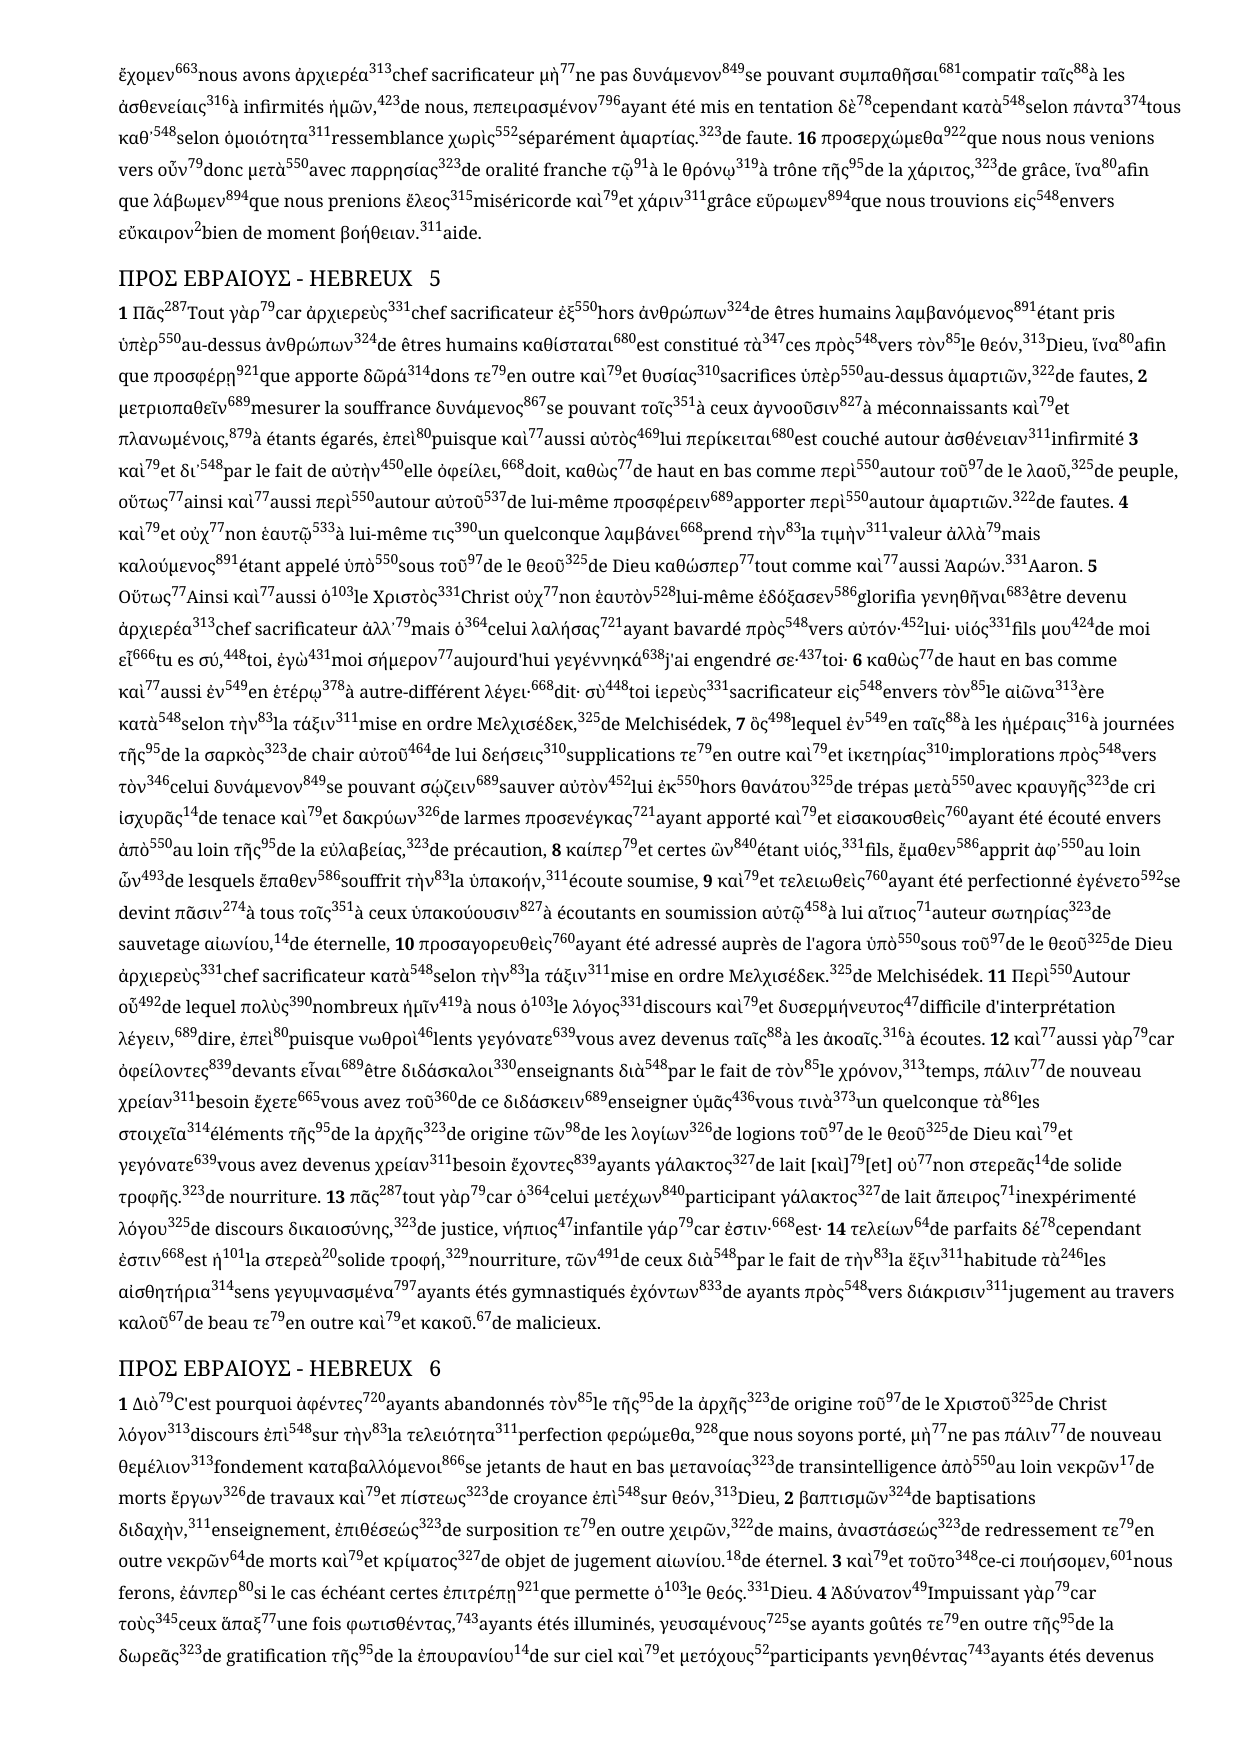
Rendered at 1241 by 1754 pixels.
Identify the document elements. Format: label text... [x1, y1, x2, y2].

text ΠΡΟΣ ΕΒΡΑΙΟΥΣ - HEBREUX 5 [118, 263, 1181, 293]
text ΠΡΟΣ ΕΒΡΑΙΟΥΣ - HEBREUX 6 [118, 1353, 1181, 1383]
text 1 Φοβηθῶμεν906Que nous soyons effrayé οὖν,79donc, μήποτε80de peur que καταλειπομένης883de étante laissée totalement ἐπαγγελίας323de promesse εἰσελθεῖν681venir à l'intérieur εἰς548envers τὴν83la κατάπαυσιν311pause de haut en bas αὐτοῦ464de lui δοκῇ921que estime τις390un quelconque ἐξ550hors ὑμῶν441de vous ὑστερηκέναι.686avoir manqué. 2 καὶ77aussi γάρ79car ἐσμεν663nous sommes εὐηγγελισμένοι812ayants étés évangélisés καθάπερ77tout comme κἀκεῖνοι·363et ceux-là· ἀλλ᾽79mais οὐκ77non ὠφέλησεν586profita ὁ103le λόγος331discours τῆς255de la ἀκοῆς323de écoute ἐκείνους345ceux-là μὴ77ne pas συγκεκερασμένους795ayants étés mélangés avec τῇ89à la πίστει317à croyance τοῖς351à ceux ἀκούσασιν.712à ayants écoutés. 3 Εἰσερχόμεθα669Nous nous venons à l'intérieur γὰρ79car εἰς548envers [τὴν]83[la] κατάπαυσιν311pause de haut en bas οἱ363ceux πιστεύσαντες,720ayants crus, καθὼς77de haut en bas comme εἴρηκεν·642a dit· ὡς80comme ὤμοσα582je jurai ἐν549en τῇ89à la ὀργῇ317à colère μου·424de moi· εἰ77si εἰσελεύσονται611se viendront à l'intérieur εἰς548envers τὴν83la κατάπαυσίν311pause de haut en bas μου,424de moi, καίτοι79et néanmoins τῶν258de les ἔργων326de travaux ἀπὸ550au loin καταβολῆς323de fondation κόσμου325de monde γενηθέντων.755de ayants étés devenus. 4 εἴρηκεν642a dit γάρ79car που77quelque part où περὶ550autour τῆς95de la ἑβδόμης63de septième οὕτως·77ainsi· καὶ79et κατέπαυσεν586cessa de haut en bas ὁ103le θεὸς331Dieu ἐν549en τῇ89à la ἡμέρᾳ317à journée τῇ89à la ἑβδόμῃ206à septième ἀπὸ550au loin πάντων282de tous τῶν98de les ἔργων326de travaux αὐτοῦ,464de lui, 5 καὶ79et ἐν549en τούτῳ352à celui-ci πάλιν·77de nouveau· εἰ77si εἰσελεύσονται611se viendront à l'intérieur εἰς548envers τὴν83la κατάπαυσίν311pause de haut en bas μου.424de moi. 6 ἐπεὶ80puisque οὖν79donc ἀπολείπεται680est délaissé τινὰς372des quelconques εἰσελθεῖν681venir à l'intérieur εἰς548envers αὐτήν,450elle, καὶ79et οἱ363ceux πρότερον77auparavant εὐαγγελισθέντες759ayants étés évangélisés οὐκ77non εἰσῆλθον585vinrent à l'intérieur δι᾽548par le fait de ἀπείθειαν,311désobéissance, 7 πάλιν77de nouveau τινὰ267une quelconque ὁρίζει668limite ἡμέραν,311journée, σήμερον,77aujourd'hui, ἐν549en Δαυὶδ319à Dauid λέγων840disant μετὰ548après τοσοῦτον138tel χρόνον,313temps, καθὼς77de haut en bas comme προείρηται·654a été prédit· σήμερον77aujourd'hui ἐὰν80si le cas échéant τῆς95de la φωνῆς323de voix αὐτοῦ464de lui ἀκούσητε,896que vous écoutiez, μὴ77ne pas σκληρύνητε896que vous durcissiez τὰς82les καρδίας310coeurs ὑμῶν.441de vous. 8 εἰ80si γὰρ79car αὐτοὺς451eux Ἰησοῦς331Iésous κατέπαυσεν,586cessa de haut en bas, οὐκ77non ἂν340le cas échéant περὶ550autour ἄλλης382de autre ἐλάλει625bavardait μετὰ548après ταῦτα347ces-ci ἡμέρας.323de journée. 9 ἄρα77par conséquent ἀπολείπεται680est délaissé σαββατισμὸς331sabbatisme τῷ91à le λαῷ319à peuple τοῦ97de le θεοῦ.325de Dieu. 10 ὁ364celui γὰρ79car εἰσελθὼν721ayant venu à l'intérieur εἰς548envers τὴν83la κατάπαυσιν311pause de haut en bas αὐτοῦ464de lui καὶ77aussi αὐτὸς469lui κατέπαυσεν586cessa de haut en bas ἀπὸ550au loin τῶν98de les ἔργων326de travaux αὐτοῦ464de lui ὥσπερ80comme certes ἀπὸ550au loin τῶν258de les ἰδίων359de en propres ὁ103le θεός.331Dieu. 11 Σπουδάσωμεν894Que nous soyons en hâte οὖν79donc εἰσελθεῖν681venir à l'intérieur εἰς548envers ἐκείνην136celle-là τὴν83la κατάπαυσιν,311pause de haut en bas, ἵνα80afin que μὴ80ne pas ἐν549en τῷ93à le αὐτῷ354à même τις390un quelconque ὑποδείγματι321à sous-échantillon πέσῃ899que tombe τῆς95de la ἀπειθείας.323de désobéissance. 12 Ζῶν840Vivant γὰρ79car ὁ103le λόγος331discours τοῦ97de le θεοῦ325de Dieu καὶ79et ἐνεργὴς71énergisant καὶ79et τομώτερος71plus scissionnant ὑπὲρ548au-dessus πᾶσαν267toute μάχαιραν311machette δίστομον2double tranchante καὶ77aussi διϊκνούμενος867se pénétrant ἄχρι552jusqu'à l'extrémité μερισμοῦ325de partage ψυχῆς323de âme καὶ79et πνεύματος,327de souffle, ἁρμῶν324de jointures τε79en outre καὶ79et μυελῶν,324de moelles, καὶ79et κριτικὸς71critique ἐνθυμήσεων322de réflexions en fureurs καὶ79et ἐννοιῶν322de intentions καρδίας·323de coeur· 13 καὶ79et οὐκ77non ἔστιν668est κτίσις329création ἀφανὴς45disparu ἐνώπιον552en devant αὐτοῦ,464de lui, πάντα391tous δὲ78cependant γυμνὰ72nus καὶ79et τετραχηλισμένα814ayants étés exposés de cou τοῖς90à les ὀφθαλμοῖς318à yeux αὐτοῦ,464de lui, πρὸς548vers ὃν480lequel ἡμῖν419à nous ὁ103le λόγος.331discours. 14 Ἔχοντες839Ayants οὖν79donc ἀρχιερέα313chef sacrificateur μέγαν4grand διεληλυθότα770ayant passé à travers τοὺς84les οὐρανούς,312cieux, Ἰησοῦν313Iésous τὸν85le υἱὸν313fils τοῦ97de le θεοῦ,325de Dieu, κρατῶμεν916que nous saisissions avec force τῆς255de la ὁμολογίας.323de aveu. 15 οὐ77non γὰρ79car ἔχομεν663nous avons ἀρχιερέα313chef sacrificateur μὴ77ne pas δυνάμενον849se pouvant συμπαθῆσαι681compatir ταῖς88à les ἀσθενείαις316à infirmités ἡμῶν,423de nous, πεπειρασμένον796ayant été mis en tentation δὲ78cependant κατὰ548selon πάντα374tous καθ᾽548selon ὁμοιότητα311ressemblance χωρὶς552séparément ἁμαρτίας.323de faute. 16 προσερχώμεθα922que nous nous venions vers οὖν79donc μετὰ550avec παρρησίας323de oralité franche τῷ91à le θρόνῳ319à trône τῆς95de la χάριτος,323de grâce, ἵνα80afin que λάβωμεν894que nous prenions ἔλεος315miséricorde καὶ79et χάριν311grâce εὕρωμεν894que nous trouvions εἰς548envers εὔκαιρον2bien de moment βοήθειαν.311aide. [118, 59, 1181, 244]
text 1 Πᾶς287Tout γὰρ79car ἀρχιερεὺς331chef sacrificateur ἐξ550hors ἀνθρώπων324de êtres humains λαμβανόμενος891étant pris ὑπὲρ550au-dessus ἀνθρώπων324de êtres humains καθίσταται680est constitué τὰ347ces πρὸς548vers τὸν85le θεόν,313Dieu, ἵνα80afin que προσφέρῃ921que apporte δῶρά314dons τε79en outre καὶ79et θυσίας310sacrifices ὑπὲρ550au-dessus ἁμαρτιῶν,322de fautes, 2 μετριοπαθεῖν689mesurer la souffrance δυνάμενος867se pouvant τοῖς351à ceux ἀγνοοῦσιν827à méconnaissants καὶ79et πλανωμένοις,879à étants égarés, ἐπεὶ80puisque καὶ77aussi αὐτὸς469lui περίκειται680est couché autour ἀσθένειαν311infirmité 3 καὶ79et δι᾽548par le fait de αὐτὴν450elle ὀφείλει,668doit, καθὼς77de haut en bas comme περὶ550autour τοῦ97de le λαοῦ,325de peuple, οὕτως77ainsi καὶ77aussi περὶ550autour αὐτοῦ537de lui-même προσφέρειν689apporter περὶ550autour ἁμαρτιῶν.322de fautes. 4 καὶ79et οὐχ77non ἑαυτῷ533à lui-même τις390un quelconque λαμβάνει668prend τὴν83la τιμὴν311valeur ἀλλὰ79mais καλούμενος891étant appelé ὑπὸ550sous τοῦ97de le θεοῦ325de Dieu καθώσπερ77tout comme καὶ77aussi Ἀαρών.331Aaron. 5 Οὕτως77Ainsi καὶ77aussi ὁ103le Χριστὸς331Christ οὐχ77non ἑαυτὸν528lui-même ἐδόξασεν586glorifia γενηθῆναι683être devenu ἀρχιερέα313chef sacrificateur ἀλλ᾽79mais ὁ364celui λαλήσας721ayant bavardé πρὸς548vers αὐτόν·452lui· υἱός331fils μου424de moi εἶ666tu es σύ,448toi, ἐγὼ431moi σήμερον77aujourd'hui γεγέννηκά638j'ai engendré σε·437toi· 6 καθὼς77de haut en bas comme καὶ77aussi ἐν549en ἑτέρῳ378à autre-différent λέγει·668dit· σὺ448toi ἱερεὺς331sacrificateur εἰς548envers τὸν85le αἰῶνα313ère κατὰ548selon τὴν83la τάξιν311mise en ordre Μελχισέδεκ,325de Melchisédek, 7 ὃς498lequel ἐν549en ταῖς88à les ἡμέραις316à journées τῆς95de la σαρκὸς323de chair αὐτοῦ464de lui δεήσεις310supplications τε79en outre καὶ79et ἱκετηρίας310implorations πρὸς548vers τὸν346celui δυνάμενον849se pouvant σῴζειν689sauver αὐτὸν452lui ἐκ550hors θανάτου325de trépas μετὰ550avec κραυγῆς323de cri ἰσχυρᾶς14de tenace καὶ79et δακρύων326de larmes προσενέγκας721ayant apporté καὶ79et εἰσακουσθεὶς760ayant été écouté envers ἀπὸ550au loin τῆς95de la εὐλαβείας,323de précaution, 8 καίπερ79et certes ὢν840étant υἱός,331fils, ἔμαθεν586apprit ἀφ᾽550au loin ὧν493de lesquels ἔπαθεν586souffrit τὴν83la ὑπακοήν,311écoute soumise, 9 καὶ79et τελειωθεὶς760ayant été perfectionné ἐγένετο592se devint πᾶσιν274à tous τοῖς351à ceux ὑπακούουσιν827à écoutants en soumission αὐτῷ458à lui αἴτιος71auteur σωτηρίας323de sauvetage αἰωνίου,14de éternelle, 10 προσαγορευθεὶς760ayant été adressé auprès de l'agora ὑπὸ550sous τοῦ97de le θεοῦ325de Dieu ἀρχιερεὺς331chef sacrificateur κατὰ548selon τὴν83la τάξιν311mise en ordre Μελχισέδεκ.325de Melchisédek. 11 Περὶ550Autour οὗ492de lequel πολὺς390nombreux ἡμῖν419à nous ὁ103le λόγος331discours καὶ79et δυσερμήνευτος47difficile d'interprétation λέγειν,689dire, ἐπεὶ80puisque νωθροὶ46lents γεγόνατε639vous avez devenus ταῖς88à les ἀκοαῖς.316à écoutes. 12 καὶ77aussi γὰρ79car ὀφείλοντες839devants εἶναι689être διδάσκαλοι330enseignants διὰ548par le fait de τὸν85le χρόνον,313temps, πάλιν77de nouveau χρείαν311besoin ἔχετε665vous avez τοῦ360de ce διδάσκειν689enseigner ὑμᾶς436vous τινὰ373un quelconque τὰ86les στοιχεῖα314éléments τῆς95de la ἀρχῆς323de origine τῶν98de les λογίων326de logions τοῦ97de le θεοῦ325de Dieu καὶ79et γεγόνατε639vous avez devenus χρείαν311besoin ἔχοντες839ayants γάλακτος327de lait [καὶ]79[et] οὐ77non στερεᾶς14de solide τροφῆς.323de nourriture. 13 πᾶς287tout γὰρ79car ὁ364celui μετέχων840participant γάλακτος327de lait ἄπειρος71inexpérimenté λόγου325de discours δικαιοσύνης,323de justice, νήπιος47infantile γάρ79car ἐστιν·668est· 14 τελείων64de parfaits δέ78cependant ἐστιν668est ἡ101la στερεὰ20solide τροφή,329nourriture, τῶν491de ceux διὰ548par le fait de τὴν83la ἕξιν311habitude τὰ246les αἰσθητήρια314sens γεγυμνασμένα797ayants étés gymnastiqués ἐχόντων833de ayants πρὸς548vers διάκρισιν311jugement au travers καλοῦ67de beau τε79en outre καὶ79et κακοῦ.67de malicieux. [118, 297, 1181, 1335]
text 1 Διὸ79C'est pourquoi ἀφέντες720ayants abandonnés τὸν85le τῆς95de la ἀρχῆς323de origine τοῦ97de le Χριστοῦ325de Christ λόγον313discours ἐπὶ548sur τὴν83la τελειότητα311perfection φερώμεθα,928que nous soyons porté, μὴ77ne pas πάλιν77de nouveau θεμέλιον313fondement καταβαλλόμενοι866se jetants de haut en bas μετανοίας323de transintelligence ἀπὸ550au loin νεκρῶν17de morts ἔργων326de travaux καὶ79et πίστεως323de croyance ἐπὶ548sur θεόν,313Dieu, 2 βαπτισμῶν324de baptisations διδαχὴν,311enseignement, ἐπιθέσεώς323de surposition τε79en outre χειρῶν,322de mains, ἀναστάσεώς323de redressement τε79en outre νεκρῶν64de morts καὶ79et κρίματος327de objet de jugement αἰωνίου.18de éternel. 3 καὶ79et τοῦτο348ce-ci ποιήσομεν,601nous ferons, ἐάνπερ80si le cas échéant certes ἐπιτρέπῃ921que permette ὁ103le θεός.331Dieu. 4 Ἀδύνατον49Impuissant γὰρ79car τοὺς345ceux ἅπαξ77une fois φωτισθέντας,743ayants étés illuminés, γευσαμένους725se ayants goûtés τε79en outre τῆς95de la δωρεᾶς323de gratification τῆς95de la ἐπουρανίου14de sur ciel καὶ79et μετόχους52participants γενηθέντας743ayants étés devenus πνεύματος327de souffle ἁγίου18de saint 5 καὶ79et καλὸν55beau γευσαμένους725se ayants goûtés θεοῦ325de Dieu ῥῆμα315oral δυνάμεις310puissances τε79en outre μέλλοντος834de imminant αἰῶνος325de ère 6 καὶ79et παραπεσόντας,706ayants tombés à côté, πάλιν77de nouveau ἀνακαινίζειν689renouveler de bas en haut εἰς548envers μετάνοιαν,311transintelligence, ἀνασταυροῦντας821crucifiants de bas en haut ἑαυτοῖς532à eux-mêmes τὸν85le υἱὸν313fils τοῦ97de le θεοῦ325de Dieu καὶ79et παραδειγματίζοντας.821faisants un exemple de côté. 7 γῆ329terre γὰρ79car ἡ362celle πιοῦσα719ayante bue τὸν85le ἐπ᾽550sur αὐτῆς462de elle ἐρχόμενον849se venant πολλάκις77souvent ὑετὸν313pluie καὶ79et τίκτουσα838enfantante βοτάνην311pâture εὔθετον2bien placée ἐκείνοις351à ceux-là δι᾽548par le fait de οὓς479lesquels καὶ77aussi γεωργεῖται,680est cultivé, μεταλαμβάνει668prend avec au-delà εὐλογίας323de éloge ἀπὸ550au loin τοῦ97de le θεοῦ·325de Dieu· 8 ἐκφέρουσα838exportante δὲ78cependant ἀκάνθας310épines καὶ79et τριβόλους,312tribules, ἀδόκιμος45non approuvée καὶ79et κατάρας323de imprécation de haut en bas ἐγγύς,77proche, ἧς490de laquelle τὸ105le τέλος333achèvement εἰς548envers καῦσιν.311brûlage. 9 Πεπείσμεθα649Nous avons été persuadés δὲ78cependant περὶ550autour ὑμῶν,441de vous, ἀγαπητοί,75aimés, τὰ86les κρείσσονα54meilleurs καὶ79et ἐχόμενα850se ayants σωτηρίας,323de sauvetage, εἰ80si καὶ77aussi οὕτως77ainsi λαλοῦμεν.663nous bavardons. 10 οὐ77non γὰρ79car ἄδικος47injuste ὁ103le θεὸς331Dieu ἐπιλαθέσθαι682se omettre en plus τοῦ99de le ἔργου327de travail ὑμῶν441de vous καὶ79et τῆς95de la ἀγάπης323de amour ἧς490de laquelle ἐνεδείξασθε589vous vous montrâtes dedans εἰς548envers τὸ87le ὄνομα315nom αὐτοῦ,464de lui, διακονήσαντες720ayants servis τοῖς90à les ἁγίοις58à saints καὶ79et διακονοῦντες.839servants. 11 ἐπιθυμοῦμεν663nous désirons en fureur δὲ78cependant ἕκαστον373chacun ὑμῶν441de vous τὴν83la αὐτὴν344même ἐνδείκνυσθαι690se montrer dedans σπουδὴν311hâte πρὸς548vers τὴν83la πληροφορίαν311colportée plénitude τῆς95de la ἐλπίδος323de espérance ἄχρι552jusqu'à l'extrémité τέλους,327de achèvement, 12 ἵνα80afin que μὴ77ne pas νωθροὶ46lents γένησθε,902que vous vous deveniez, μιμηταὶ330mimes δὲ78cependant τῶν357de ceux διὰ550par πίστεως323de croyance καὶ79et μακροθυμίας323de distance de fureur κληρονομούντων833de héritants τὰς82les ἐπαγγελίας.310promesses. 13 Τῷ91à Le γὰρ79car Ἀβραὰμ319à Abraam ἐπαγγειλάμενος740se ayant promis ὁ103le θεός,331Dieu, ἐπεὶ80puisque κατ᾽550contre οὐδενὸς384de aucun εἶχεν625avait μείζονος65de plus grand ὀμόσαι,681jurer, ὤμοσεν586jura καθ᾽550contre ἑαυτοῦ537de lui-même 14 λέγων·840disant· εἰ80si μὴν340certainement εὐλογῶν840élogiant εὐλογήσω602j'élogierai σε437toi καὶ79et πληθύνων840multipliant πληθυνῶ602je multiplierai σε·437toi· 15 καὶ79et οὕτως77ainsi μακροθυμήσας721ayant éloigné fureur ἐπέτυχεν586obtint le dessus τῆς95de la ἐπαγγελίας.323de promesse. 16 ἄνθρωποι330êtres humains γὰρ79car κατὰ550contre τοῦ97de le μείζονος65de plus grand ὀμνύουσιν,667jurent, καὶ79et πάσης279de toute αὐτοῖς457à eux ἀντιλογίας323de contradiction πέρας333limite εἰς548envers βεβαίωσιν311confirmation ὁ103le ὅρκος·331serment· 17 ἐν549en ᾧ488à lequel περισσότερον77plus surabondamment βουλόμενος867se ayant dessein ὁ103le θεὸς331Dieu ἐπιδεῖξαι681montrer sûrement τοῖς90à les κληρονόμοις318à héritiers τῆς95de la ἐπαγγελίας323de promesse τὸ87le ἀμετάθετον55immuable τῆς95de la βουλῆς323de dessein αὐτοῦ464de lui ἐμεσίτευσεν586médiatisa ὅρκῳ,319à serment, 18 ἵνα80afin que διὰ550par δύο192de deux πραγμάτων326de actes ἀμεταθέτων,17de immuables, ἐν549en οἷς487à lesquels ἀδύνατον49impuissant ψεύσασθαι682se mentir [τὸν]85[le] θεόν,313Dieu, ἰσχυρὰν51tenace παράκλησιν311appel à côté ἔχωμεν916que nous ayons οἱ363ceux καταφυγόντες720ayants fuis de haut en bas κρατῆσαι681saisir avec force τῆς95de la προκειμένης859de se couchante devant ἐλπίδος·323de espérance· 19 ἣν478laquelle ὡς80comme ἄγκυραν311ancre ἔχομεν663nous avons τῆς95de la ψυχῆς323de âme ἀσφαλῆ51sécurisante τε79en outre καὶ79et βεβαίαν51ferme καὶ79et εἰσερχομένην847se venante à l'intérieur εἰς548envers τὸ87le ἐσώτερον55plus au dedans τοῦ99de le καταπετάσματος,327de rideau étendu, 20 ὅπου77là où πρόδρομος71avant-coureur ὑπὲρ550au-dessus ἡμῶν423de nous εἰσῆλθεν586vint à l'intérieur Ἰησοῦς,331Iésous, κατὰ548selon τὴν83la τάξιν311mise en ordre Μελχισέδεκ325de Melchisédek ἀρχιερεὺς331chef sacrificateur γενόμενος740se ayant devenu εἰς548envers τὸν85le αἰῶνα.313ère. [118, 1387, 1181, 1667]
